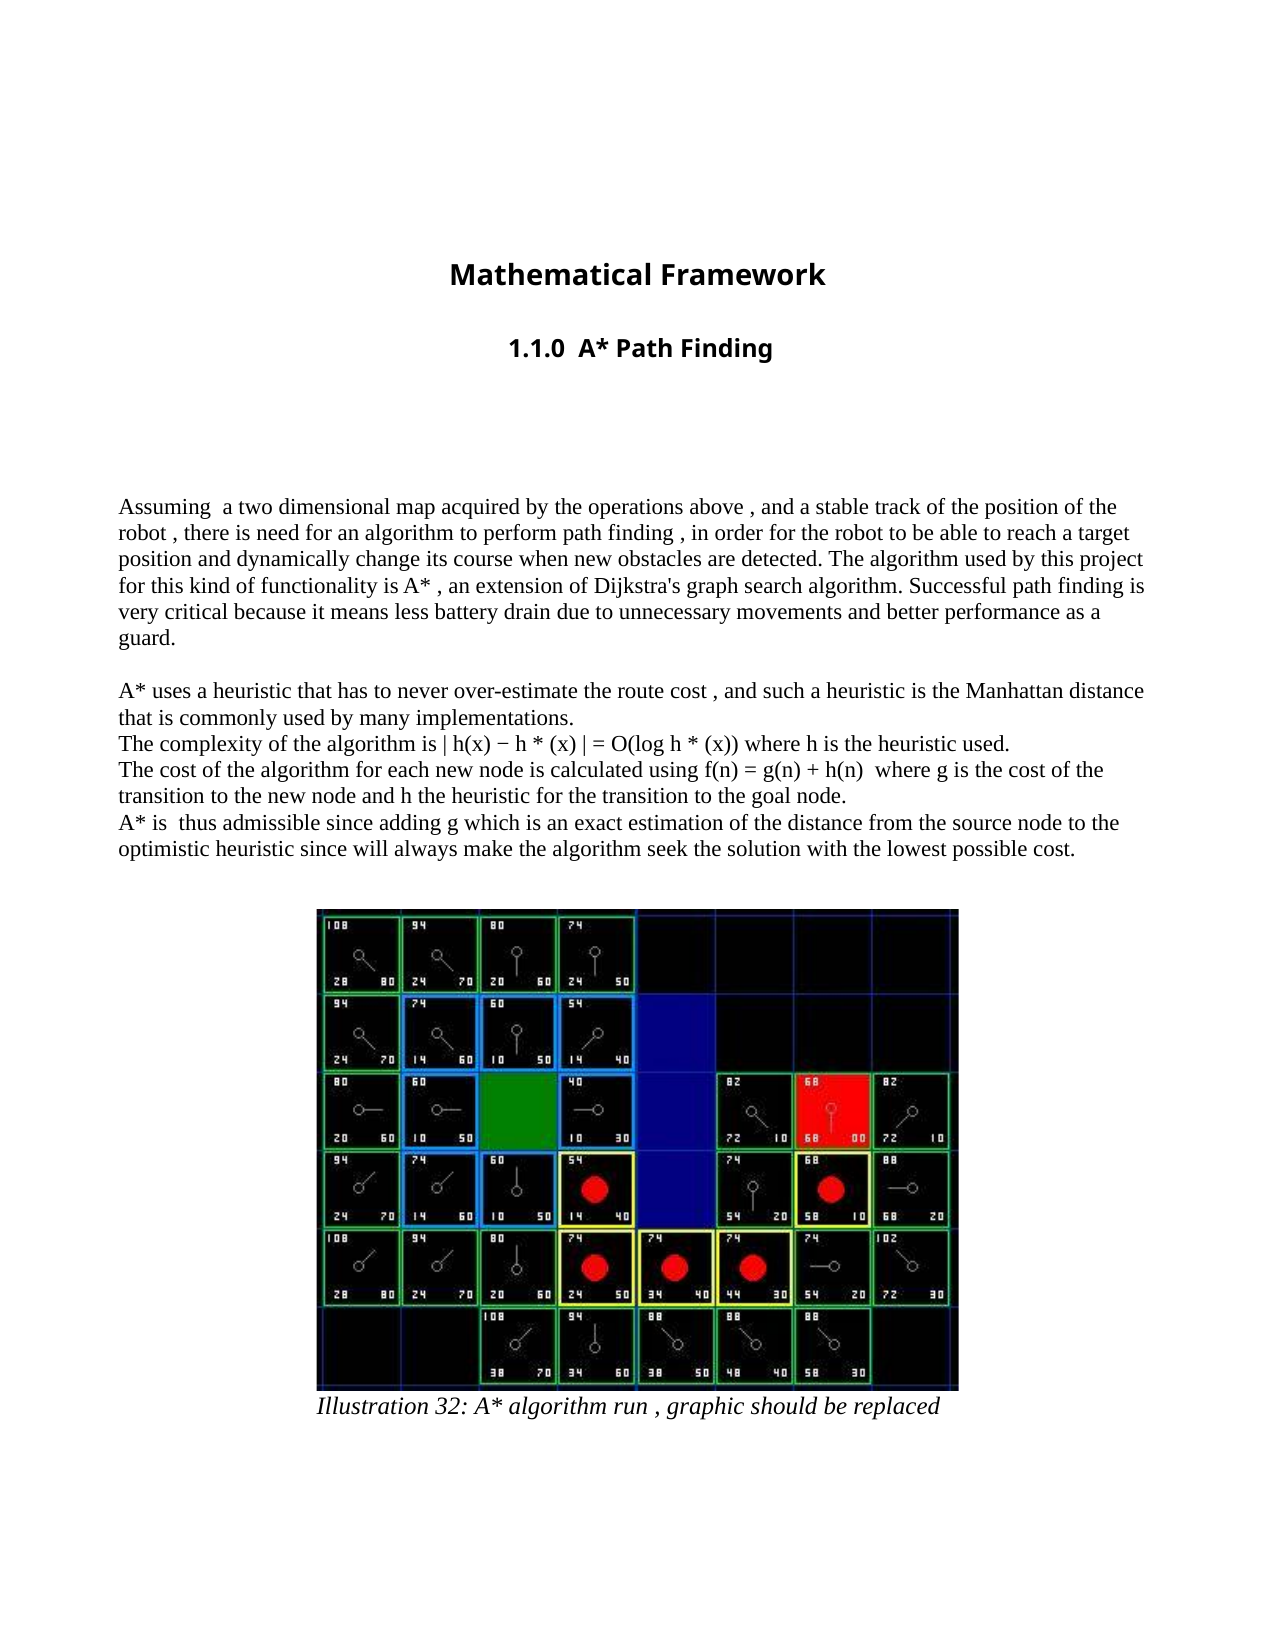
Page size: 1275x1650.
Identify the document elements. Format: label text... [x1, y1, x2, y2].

text 1.1.0 A* Path Finding [118, 331, 1157, 365]
text Mathematical Framework [118, 254, 1157, 294]
text The complexity of the algorithm is | h(x) − h * (x) | = O(log h * (x)) where h is the heuristic used. [118, 730, 1157, 756]
text A* uses a heuristic that has to never over-estimate the route cost , and such a heuristic is the Manhattan distance that is commonly used by many implementations. [118, 677, 1157, 730]
text A* is thus admissible since adding g which is an exact estimation of the distance from the source node to the optimistic heuristic since will always make the algorithm seek the solution with the lowest possible cost. [118, 809, 1157, 862]
text Illustration 32: A* algorithm run , graphic should be replaced [316, 1391, 959, 1420]
text The cost of the algorithm for each new node is calculated using f(n) = g(n) + h(n) where g is the cost of the transition to the new node and h the heuristic for the transition to the goal node. [118, 756, 1157, 809]
picture [316, 909, 959, 1391]
text Assuming a two dimensional map acquired by the operations above , and a stable track of the position of the robot , there is need for an algorithm to perform path finding , in order for the robot to be able to reach a target position and dynamically change its course when new obstacles are detected. The algorithm used by this project for this kind of functionality is A* , an extension of Dijkstra's graph search algorithm. Successful path finding is very critical because it means less battery drain due to unnecessary movements and better performance as a guard. [118, 493, 1157, 651]
